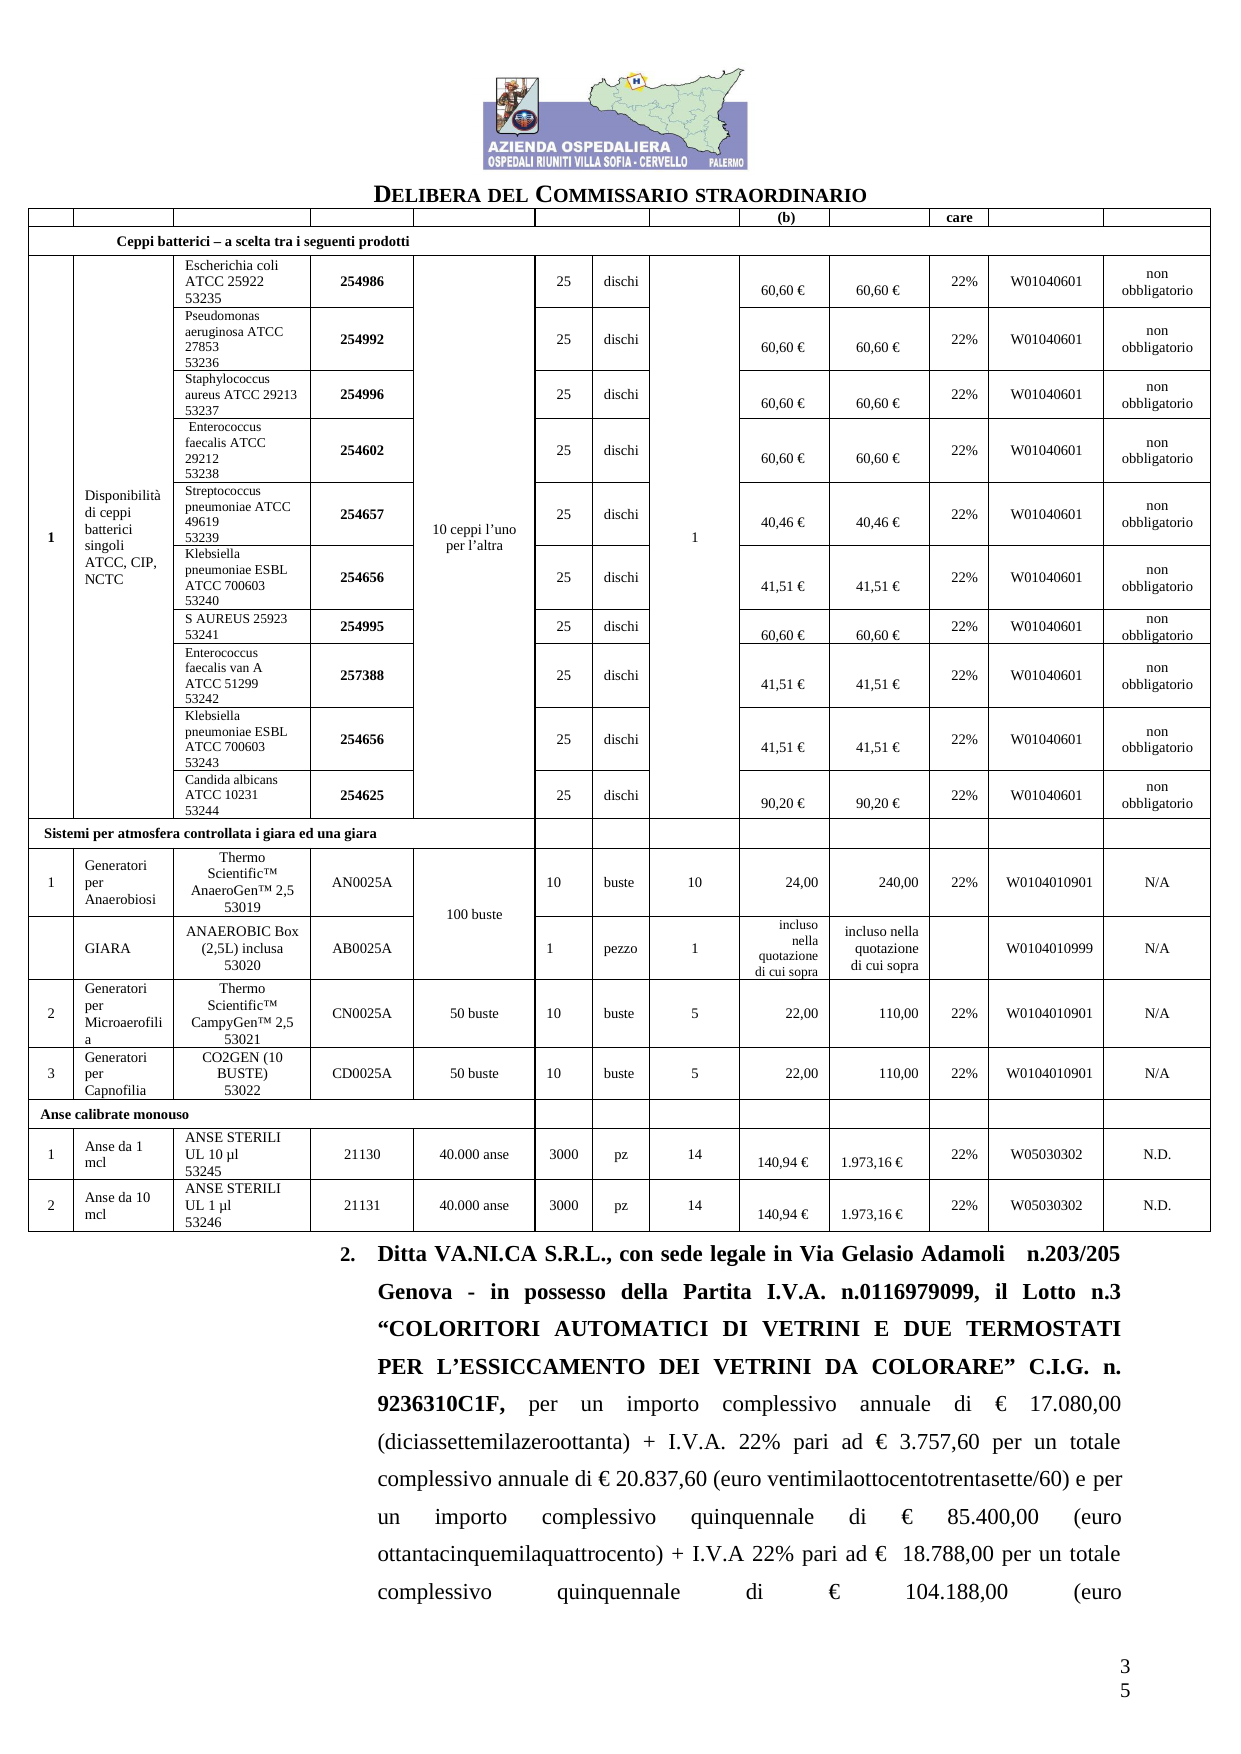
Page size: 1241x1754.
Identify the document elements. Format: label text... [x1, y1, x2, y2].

table_cell [536, 1100, 592, 1128]
table_cell [989, 209, 1103, 226]
table_cell [930, 1100, 988, 1128]
table_cell AN0025A [311, 849, 413, 916]
table_cell [650, 209, 739, 226]
table_cell dischi [593, 610, 649, 643]
table_cell 25 [536, 419, 592, 482]
table_cell [414, 209, 534, 226]
table_cell 140,94 € [740, 1180, 829, 1231]
table_cell 22,00 [740, 1048, 829, 1099]
table_cell W01040601 [989, 483, 1103, 545]
table_cell 257388 [311, 644, 413, 707]
table_cell dischi [593, 483, 649, 545]
table_cell 25 [536, 644, 592, 707]
table_cell 140,94 € [740, 1129, 829, 1179]
table_cell W01040601 [989, 308, 1103, 370]
table_cell 60,60 € [830, 371, 929, 418]
table_cell [830, 1100, 929, 1128]
table_cell [650, 1100, 739, 1128]
table_cell non obbligatorio [1104, 371, 1210, 418]
table_cell 50 buste [414, 1048, 534, 1099]
table_cell 22% [930, 980, 988, 1047]
table_cell 3000 [536, 1129, 592, 1179]
table_cell N/A [1104, 1048, 1210, 1099]
table_cell dischi [593, 546, 649, 609]
table_cell 90,20 € [740, 771, 829, 818]
table_cell Sistemi per atmosfera controllata i giara ed una giara [29, 819, 534, 847]
table_cell non obbligatorio [1104, 483, 1210, 545]
table_cell 254656 [311, 546, 413, 609]
table_cell 22% [930, 256, 988, 307]
table_cell [174, 209, 310, 226]
table_cell 25 [536, 371, 592, 418]
table_cell 22% [930, 546, 988, 609]
table_cell pezzo [593, 917, 649, 979]
table_cell care [930, 209, 988, 226]
table_cell 22% [930, 308, 988, 370]
table_cell [740, 1100, 829, 1128]
table_cell non obbligatorio [1104, 419, 1210, 482]
table_cell 5 [650, 980, 739, 1047]
table_cell buste [593, 1048, 649, 1099]
table_cell 10 [536, 849, 592, 916]
table_cell 254992 [311, 308, 413, 370]
table_cell 41,51 € [740, 644, 829, 707]
table_cell [989, 819, 1103, 847]
table_cell W05030302 [989, 1129, 1103, 1179]
table_cell 25 [536, 610, 592, 643]
table_cell W0104010901 [989, 849, 1103, 916]
table_cell 254986 [311, 256, 413, 307]
table_cell 14 [650, 1180, 739, 1231]
table_cell Disponibilità di ceppi batterici singoli ATCC, CIP, NCTC [74, 256, 173, 818]
table_cell dischi [593, 308, 649, 370]
table_cell buste [593, 849, 649, 916]
table_cell dischi [593, 419, 649, 482]
table_cell [29, 209, 73, 226]
table_cell (b) [740, 209, 829, 226]
table_cell [593, 1100, 649, 1128]
table_cell 25 [536, 771, 592, 818]
table_cell non obbligatorio [1104, 644, 1210, 707]
table_cell W05030302 [989, 1180, 1103, 1231]
table_cell 24,00 [740, 849, 829, 916]
table_cell [650, 819, 739, 847]
table_cell 240,00 [830, 849, 929, 916]
table_cell 1 [650, 917, 739, 979]
table_cell 254995 [311, 610, 413, 643]
table_cell 41,51 € [740, 546, 829, 609]
table_cell 1 [29, 1129, 73, 1179]
table_cell W01040601 [989, 610, 1103, 643]
table_cell 25 [536, 708, 592, 770]
table_cell Thermo Scientific™ AnaeroGen™ 2,5 53019 [174, 849, 310, 916]
table_cell CO2GEN (10 BUSTE) 53022 [174, 1048, 310, 1099]
table_cell 22% [930, 483, 988, 545]
table_cell W01040601 [989, 771, 1103, 818]
table_cell 22% [930, 771, 988, 818]
table_cell ANSE STERILI UL 1 µl 53246 [174, 1180, 310, 1231]
table_cell 41,51 € [740, 708, 829, 770]
table_cell 21131 [311, 1180, 413, 1231]
table_cell CD0025A [311, 1048, 413, 1099]
table_cell 1.973,16 € [830, 1180, 929, 1231]
table_cell 25 [536, 256, 592, 307]
table_cell [830, 209, 929, 226]
table_cell 3000 [536, 1180, 592, 1231]
table_cell Pseudomonas aeruginosa ATCC 27853 53236 [174, 308, 310, 370]
table_cell Staphylococcus aureus ATCC 29213 53237 [174, 371, 310, 418]
table_cell Escherichia coli ATCC 25922 53235 [174, 256, 310, 307]
table_cell 60,60 € [740, 419, 829, 482]
table_cell 254625 [311, 771, 413, 818]
table_cell 110,00 [830, 1048, 929, 1099]
table_cell 60,60 € [830, 610, 929, 643]
table_cell [930, 917, 988, 979]
table_cell Generatori per Microaerofilia [74, 980, 173, 1047]
table_cell 254602 [311, 419, 413, 482]
table_cell Generatori per Anaerobiosi [74, 849, 173, 916]
table_cell dischi [593, 771, 649, 818]
table_cell 1 [650, 256, 739, 818]
table_cell [29, 917, 73, 979]
table_cell Anse da 10 mcl [74, 1180, 173, 1231]
table_cell non obbligatorio [1104, 256, 1210, 307]
table_cell W0104010901 [989, 1048, 1103, 1099]
table_cell 1 [29, 256, 73, 818]
table_cell Enterococcus faecalis van A ATCC 51299 53242 [174, 644, 310, 707]
table_cell 41,51 € [830, 644, 929, 707]
table_cell 60,60 € [830, 256, 929, 307]
table_cell pz [593, 1129, 649, 1179]
list Ditta VA.NI.CA S.R.L., con sede legale in Via Gelasio Adamoli n.203/205 Genova - in possesso della Partita I.V.A. n.0116979099, il Lotto n.3 “COLORITORI AUTOMATICI DI VETRINI E DUE TERMOSTATI PER L’ESSICCAMENTO DEI VETRINI DA COLORARE” C.I.G. n. 9236310C1F, per un importo complessivo annuale di € 17.080,00 (diciassettemilazeroottanta) + I.V.A. 22% pari ad € 3.757,60 per un totale complessivo annuale di € 20.837,60 (euro ventimilaottocentotrentasette/60) e per un importo complessivo quinquennale di € 85.400,00 (euro ottantacinquemilaquattrocento) + I.V.A 22% pari ad € 18.788,00 per un totale complessivo quinquennale di € 104.188,00 (euro [340, 1232, 1122, 1607]
table_cell 110,00 [830, 980, 929, 1047]
table_cell N/A [1104, 849, 1210, 916]
table_cell non obbligatorio [1104, 308, 1210, 370]
table_cell 254996 [311, 371, 413, 418]
table_cell 254657 [311, 483, 413, 545]
table_cell Generatori per Capnofilia [74, 1048, 173, 1099]
table_cell 60,60 € [830, 308, 929, 370]
table_cell Streptococcus pneumoniae ATCC 49619 53239 [174, 483, 310, 545]
table_cell [830, 819, 929, 847]
table_cell [536, 819, 592, 847]
table_cell 41,51 € [830, 546, 929, 609]
table_cell N/A [1104, 917, 1210, 979]
table_cell [989, 1100, 1103, 1128]
table_cell buste [593, 980, 649, 1047]
table_cell W01040601 [989, 371, 1103, 418]
table_cell Thermo Scientific™ CampyGen™ 2,5 53021 [174, 980, 310, 1047]
table_cell 10 [536, 1048, 592, 1099]
table_cell 22% [930, 644, 988, 707]
table_cell dischi [593, 644, 649, 707]
table_cell 25 [536, 483, 592, 545]
table_cell dischi [593, 708, 649, 770]
table_cell 21130 [311, 1129, 413, 1179]
table_cell Klebsiella pneumoniae ESBL ATCC 700603 53243 [174, 708, 310, 770]
table_cell dischi [593, 256, 649, 307]
table_cell [74, 209, 173, 226]
table_cell Anse calibrate monouso [29, 1100, 534, 1128]
table_cell 1 [29, 849, 73, 916]
table_cell 40,46 € [830, 483, 929, 545]
table_cell [1104, 1100, 1210, 1128]
table_cell [1104, 209, 1210, 226]
table_cell 3 [29, 1048, 73, 1099]
table_cell Enterococcus faecalis ATCC 29212 53238 [174, 419, 310, 482]
table_cell non obbligatorio [1104, 546, 1210, 609]
table_cell Klebsiella pneumoniae ESBL ATCC 700603 53240 [174, 546, 310, 609]
table_cell 2 [29, 980, 73, 1047]
table_cell W0104010901 [989, 980, 1103, 1047]
table_cell N.D. [1104, 1129, 1210, 1179]
table_cell Candida albicans ATCC 10231 53244 [174, 771, 310, 818]
table_cell 60,60 € [740, 256, 829, 307]
table_cell 60,60 € [830, 419, 929, 482]
table_cell [593, 819, 649, 847]
table_cell 100 buste [414, 849, 534, 979]
table_cell 90,20 € [830, 771, 929, 818]
table_cell 40.000 anse [414, 1129, 534, 1179]
table_cell [1104, 819, 1210, 847]
table_cell 1.973,16 € [830, 1129, 929, 1179]
table_cell dischi [593, 371, 649, 418]
table_cell 1 [536, 917, 592, 979]
table_cell 25 [536, 546, 592, 609]
table_cell 60,60 € [740, 610, 829, 643]
table_cell [930, 819, 988, 847]
table_cell 22% [930, 1048, 988, 1099]
table_cell [536, 209, 649, 226]
table_cell 5 [650, 1048, 739, 1099]
table_cell 22% [930, 1180, 988, 1231]
table_cell 60,60 € [740, 371, 829, 418]
table_cell W0104010999 [989, 917, 1103, 979]
table_cell 22% [930, 849, 988, 916]
table_cell 2 [29, 1180, 73, 1231]
table_cell [311, 209, 413, 226]
table_cell W01040601 [989, 708, 1103, 770]
table_cell pz [593, 1180, 649, 1231]
table_cell incluso nella quotazione di cui sopra [830, 917, 929, 979]
table_cell N.D. [1104, 1180, 1210, 1231]
table_cell incluso nella quotazione di cui sopra [740, 917, 829, 979]
table_cell 22,00 [740, 980, 829, 1047]
table_cell 254656 [311, 708, 413, 770]
table_cell W01040601 [989, 419, 1103, 482]
table_cell non obbligatorio [1104, 708, 1210, 770]
table_cell 14 [650, 1129, 739, 1179]
table_cell ANSE STERILI UL 10 µl 53245 [174, 1129, 310, 1179]
table_cell 22% [930, 1129, 988, 1179]
table_cell 10 ceppi l’uno per l’altra [414, 256, 534, 818]
table_cell W01040601 [989, 644, 1103, 707]
table_cell Ceppi batterici – a scelta tra i seguenti prodotti [29, 227, 1210, 255]
table_cell 10 [650, 849, 739, 916]
table_cell ANAEROBIC Box (2,5L) inclusa 53020 [174, 917, 310, 979]
table_cell 40,46 € [740, 483, 829, 545]
table_cell W01040601 [989, 546, 1103, 609]
table_cell 41,51 € [830, 708, 929, 770]
table_cell [740, 819, 829, 847]
table_cell non obbligatorio [1104, 610, 1210, 643]
table_cell 25 [536, 308, 592, 370]
table_cell 10 [536, 980, 592, 1047]
table_cell Anse da 1 mcl [74, 1129, 173, 1179]
table_cell 60,60 € [740, 308, 829, 370]
table_cell 40.000 anse [414, 1180, 534, 1231]
table_cell 22% [930, 371, 988, 418]
table_cell N/A [1104, 980, 1210, 1047]
table_cell AB0025A [311, 917, 413, 979]
table_cell 22% [930, 610, 988, 643]
table_cell CN0025A [311, 980, 413, 1047]
table_cell 22% [930, 419, 988, 482]
table_cell 22% [930, 708, 988, 770]
table_cell W01040601 [989, 256, 1103, 307]
table_cell 50 buste [414, 980, 534, 1047]
table_cell GIARA [74, 917, 173, 979]
table_cell non obbligatorio [1104, 771, 1210, 818]
table_cell S AUREUS 25923 53241 [174, 610, 310, 643]
